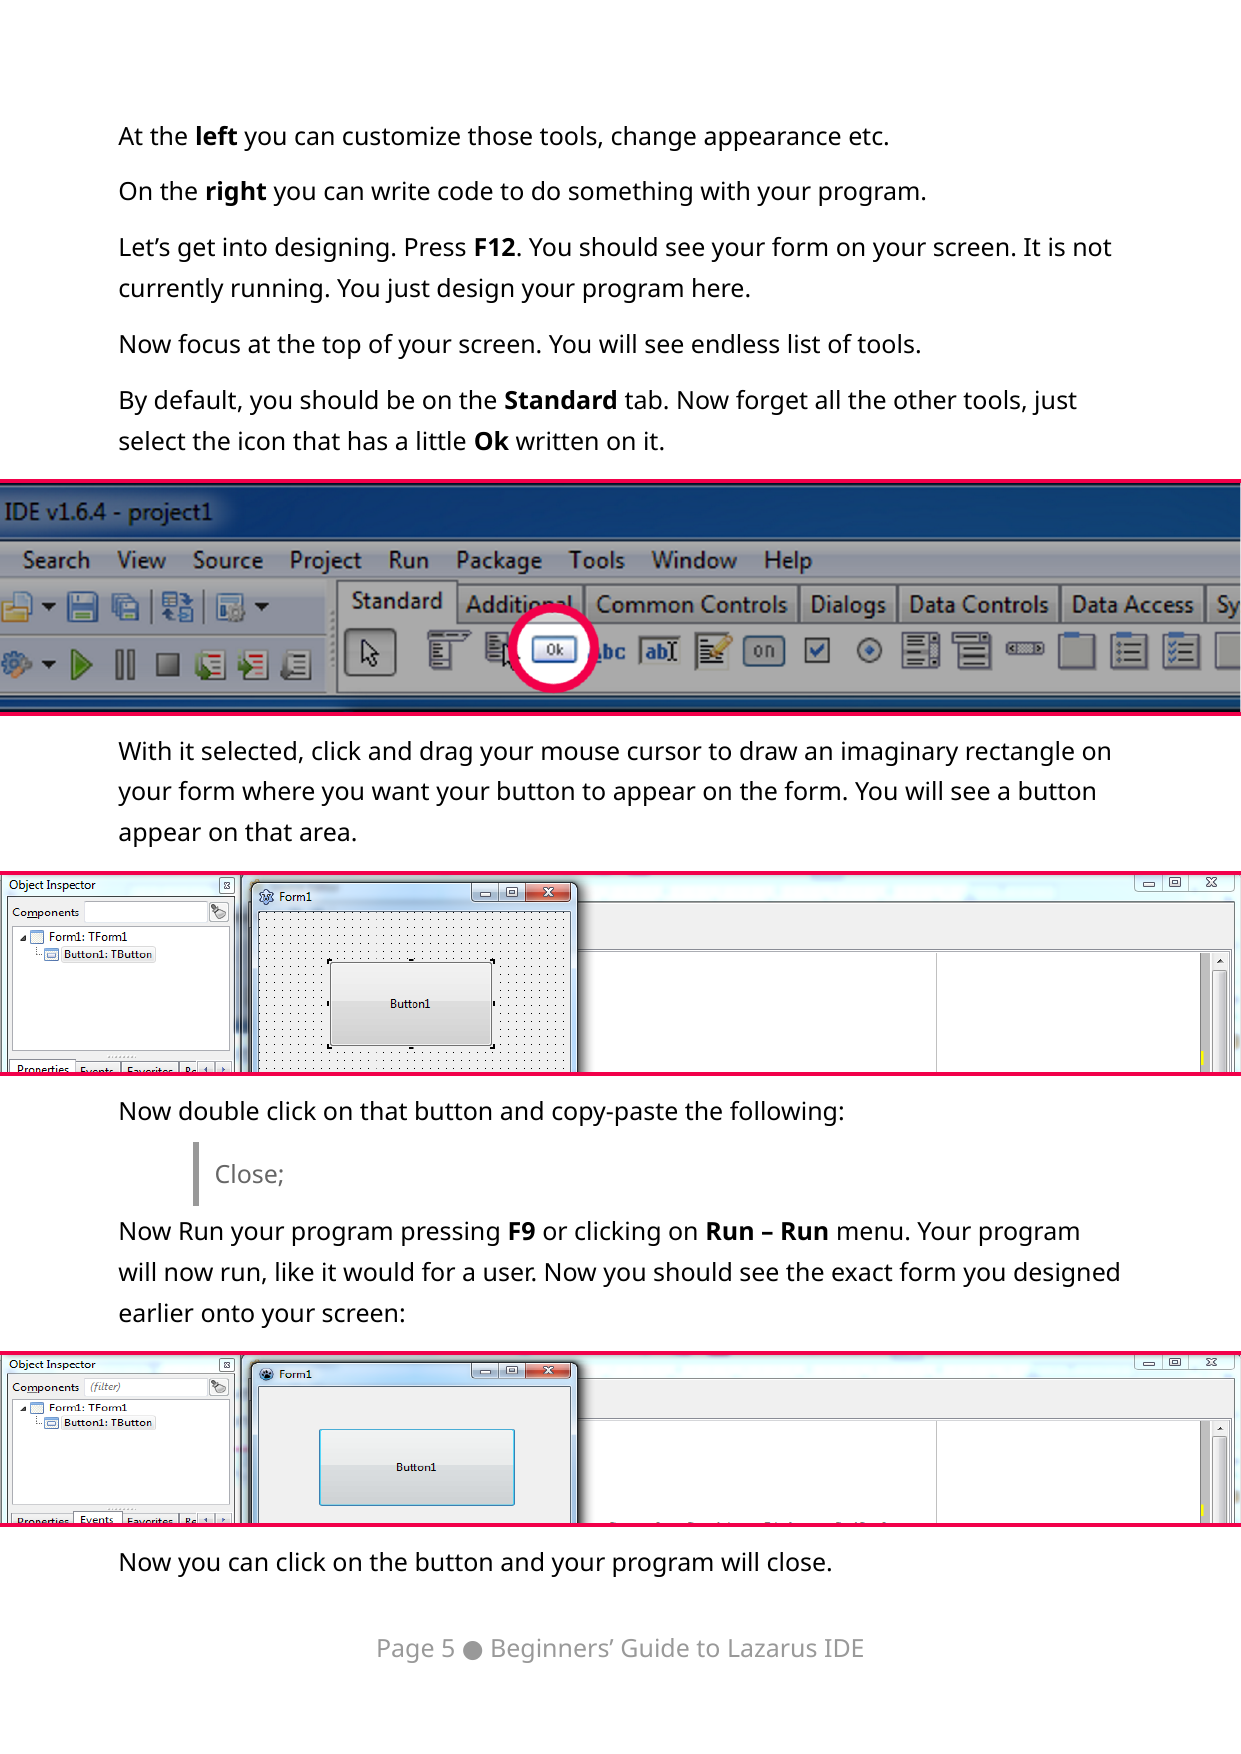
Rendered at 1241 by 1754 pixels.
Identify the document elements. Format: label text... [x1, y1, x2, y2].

text Now Run your program pressing F9 or clicking on Run – Run menu. Your program will now run, like it would for a user. Now you should see the exact form you designed earlier onto your screen: [118, 1213, 1122, 1329]
text With it selected, click and drag your mouse cursor to draw an imaginary rectangle on your form where you want your button to appear on the form. You will see a button appear on that area. [118, 716, 1122, 849]
picture [0, 483, 1241, 712]
picture [0, 875, 1241, 1072]
text On the right you can write code to do something with your program. [118, 174, 1122, 208]
text Now you can click on the button and your program will close. [118, 1527, 1122, 1578]
picture [0, 1355, 1241, 1523]
text Now focus at the top of your screen. You will see endless list of tools. [118, 326, 1122, 361]
text Let’s get into designing. Press F12. You should see your form on your screen. It is not currently running. You just design your program here. [118, 230, 1122, 305]
text Close; [199, 1142, 1047, 1206]
text By default, you should be on the Standard tab. Now forget all the other tools, just select the icon that has a little Ok written on it. [118, 382, 1122, 457]
text Now double click on that button and copy-paste the following: [118, 1076, 1122, 1128]
text At the left you can customize those tools, change appearance etc. [118, 118, 1122, 152]
